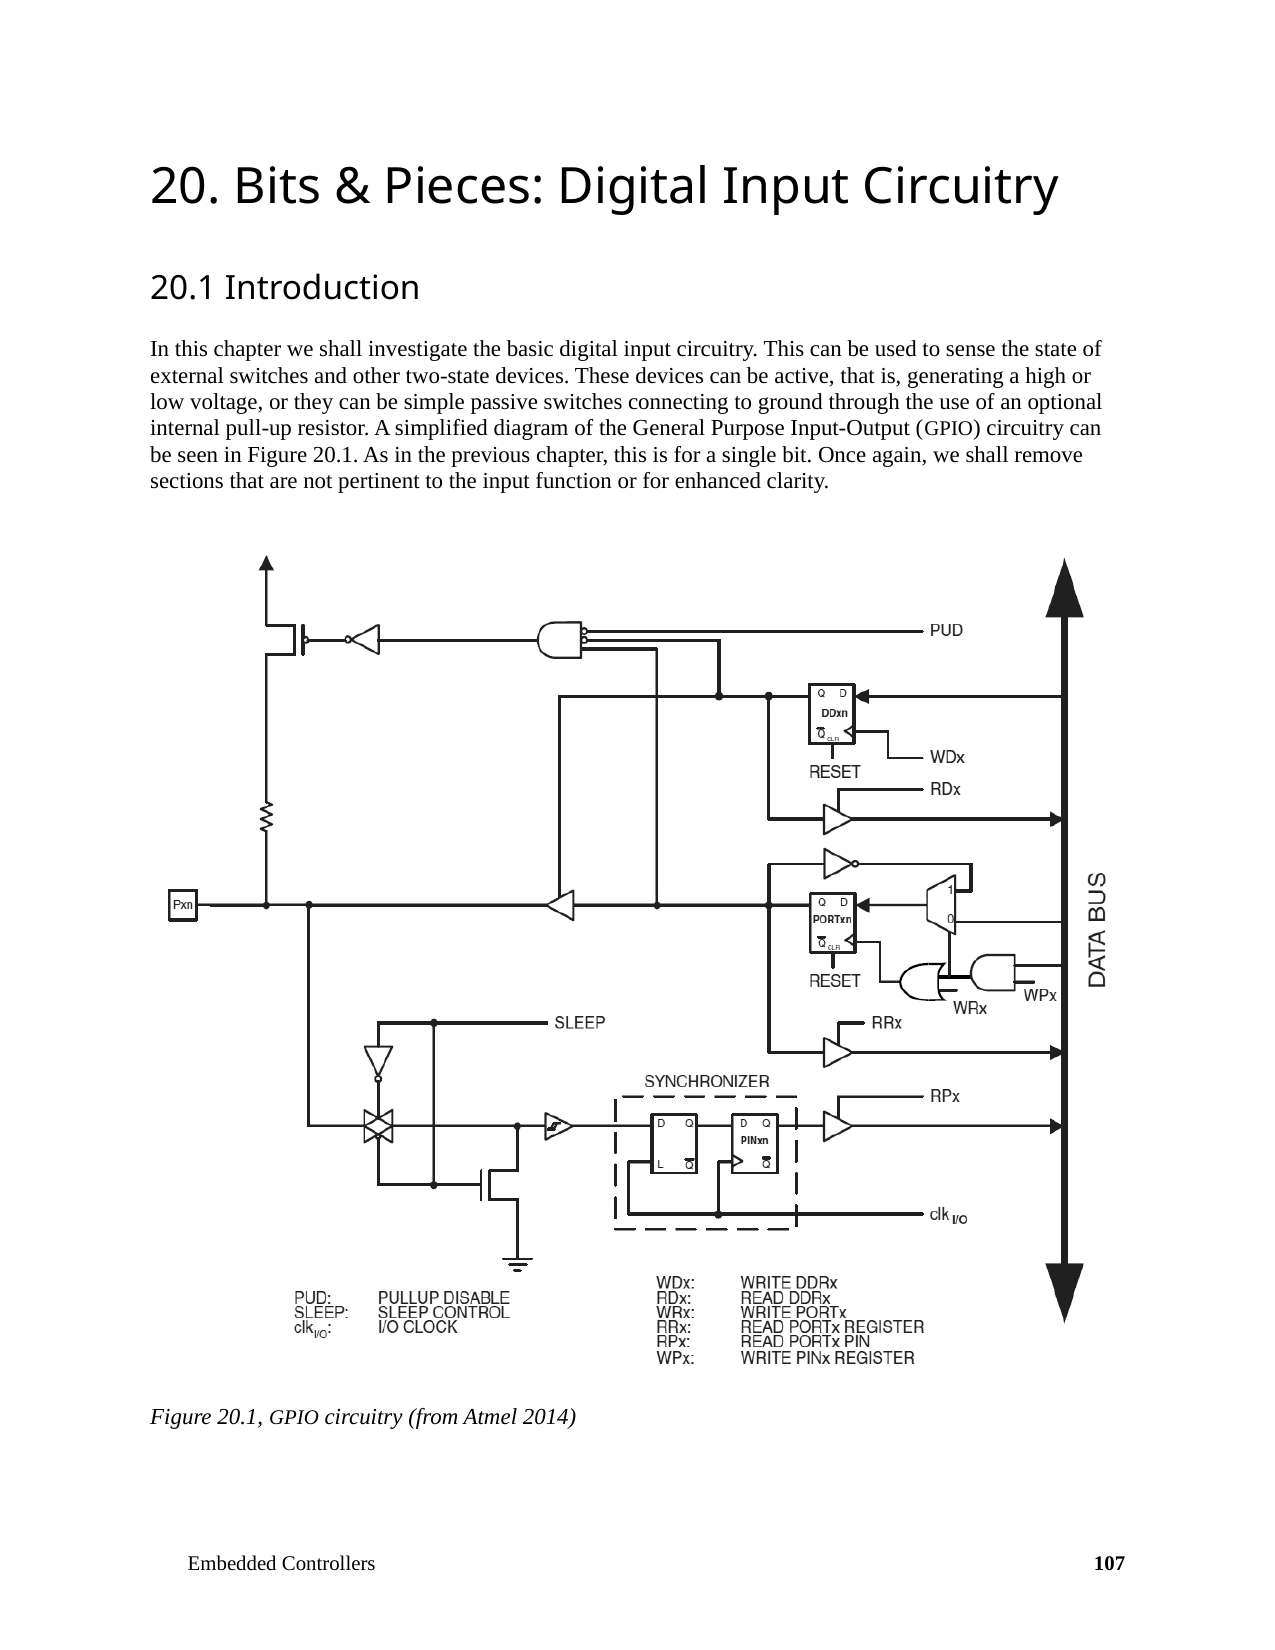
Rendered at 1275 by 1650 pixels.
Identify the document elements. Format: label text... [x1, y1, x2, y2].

title In this chapter we shall investigate the basic digital input circuitry. This can be used to sense the state of external switches and other two-state devices. These devices can be active, that is, generating a high or low voltage, or they can be simple passive switches connecting to ground through the use of an optional internal pull-up resistor. A simplified diagram of the General Purpose Input-Output (GPIO) circuitry can be seen in Figure 20.1. As in the previous chapter, this is for a single bit. Once again, we shall remove sections that are not pertinent to the input function or for enhanced clarity. [150, 335, 1125, 493]
picture [151, 547, 1122, 1375]
title 20. Bits & Pieces: Digital Input Circuitry [150, 150, 1125, 218]
title Figure 20.1, GPIO circuitry (from Atmel 2014) [150, 1403, 1125, 1429]
subtitle 20.1 Introduction [150, 263, 1125, 309]
